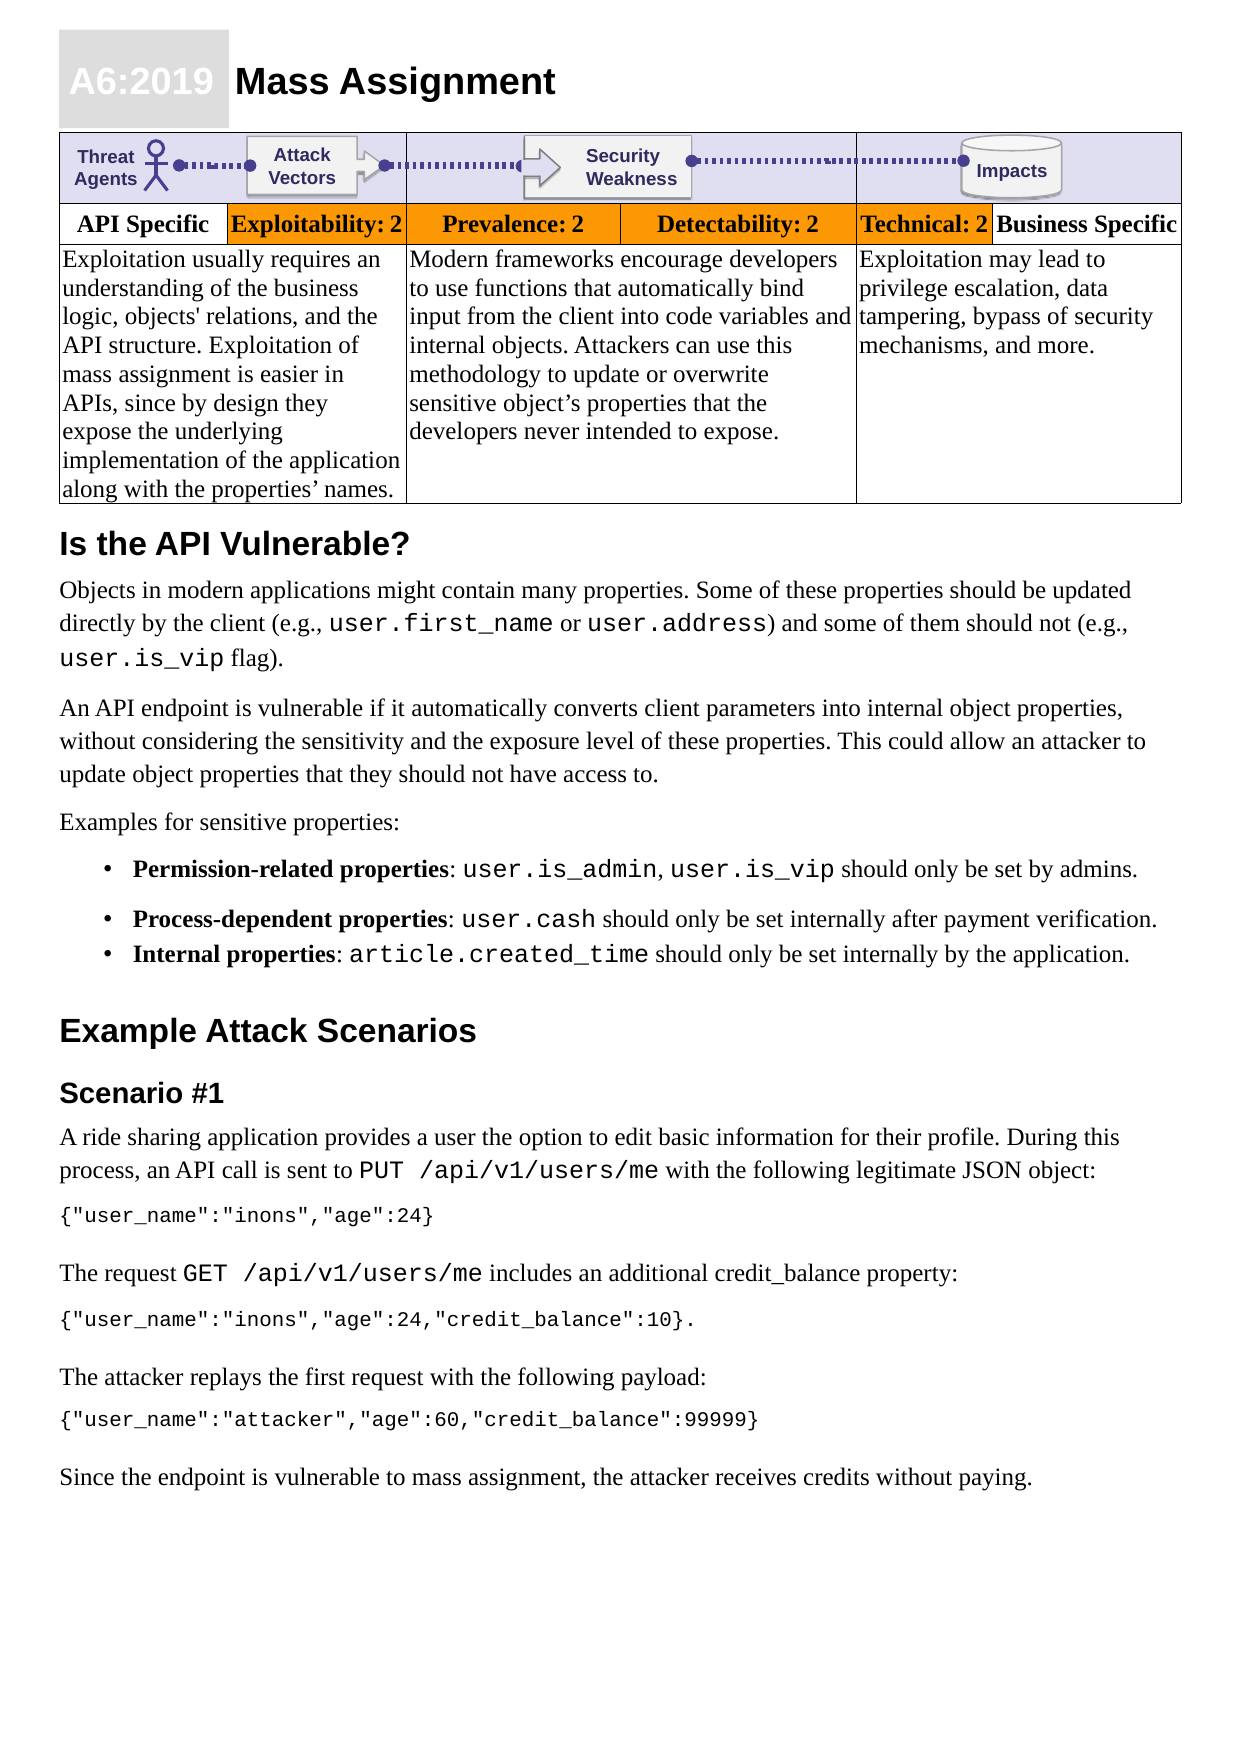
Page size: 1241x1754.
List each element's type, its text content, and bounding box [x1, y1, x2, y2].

table_cell Business Specific [993, 204, 1181, 244]
text A ride sharing application provides a user the option to edit basic information for their profile. During this process, an API call is sent to PUT /api/v1/users/me with the following legitimate JSON object: [59, 1122, 1181, 1186]
subtitle Is the API Vulnerable? [59, 524, 1181, 562]
table_cell Prevalence: 2 [407, 204, 620, 244]
list Internal properties: article.created_time should only be set internally by the application. [103, 939, 1181, 970]
text {"user_name":"attacker","age":60,"credit_balance":99999} [59, 1409, 1181, 1433]
text The request GET /api/v1/users/me includes an additional credit_balance property: [59, 1258, 1181, 1289]
table_cell Technical: 2 [857, 204, 992, 244]
subtitle Scenario #1 [59, 1076, 1181, 1110]
text {"user_name":"inons","age":24} [59, 1205, 1181, 1229]
table_cell Exploitation usually requires an understanding of the business logic, objects' relations, and the API structure. Exploitation of mass assignment is easier in APIs, since by design they expose the underlying implementation of the application along with the properties’ names. [60, 245, 406, 503]
text {"user_name":"inons","age":24,"credit_balance":10}. [59, 1308, 1181, 1332]
table_header [227, 133, 406, 203]
text Objects in modern applications might contain many properties. Some of these properties should be updated directly by the client (e.g., user.first_name or user.address) and some of them should not (e.g., user.is_vip flag). [59, 575, 1181, 674]
table_header [620, 133, 856, 203]
table_cell Exploitation may lead to privilege escalation, data tampering, bypass of security mechanisms, and more. [857, 245, 1181, 503]
table_header [992, 133, 1181, 203]
table_cell Detectability: 2 [621, 204, 856, 244]
text Since the endpoint is vulnerable to mass assignment, the attacker receives credits without paying. [59, 1462, 1181, 1491]
text The attacker replays the first request with the following payload: [59, 1362, 1181, 1390]
subtitle Example Attack Scenarios [59, 1010, 1181, 1049]
table_header [60, 133, 227, 203]
table_header [407, 133, 620, 203]
table_cell Exploitability: 2 [228, 204, 406, 244]
table_cell Modern frameworks encourage developers to use functions that automatically bind input from the client into code variables and internal objects. Attackers can use this methodology to update or overwrite sensitive object’s properties that the developers never intended to expose. [407, 245, 856, 503]
text An API endpoint is vulnerable if it automatically converts client parameters into internal object properties, without considering the sensitivity and the exposure level of these properties. This could allow an attacker to update object properties that they should not have access to. [59, 693, 1181, 788]
list Permission-related properties: user.is_admin, user.is_vip should only be set by admins. [103, 854, 1181, 885]
list Process-dependent properties: user.cash should only be set internally after payment verification. [103, 904, 1181, 935]
text Examples for sensitive properties: [59, 807, 1181, 835]
table_cell API Specific [60, 204, 227, 244]
table_header [857, 133, 992, 203]
